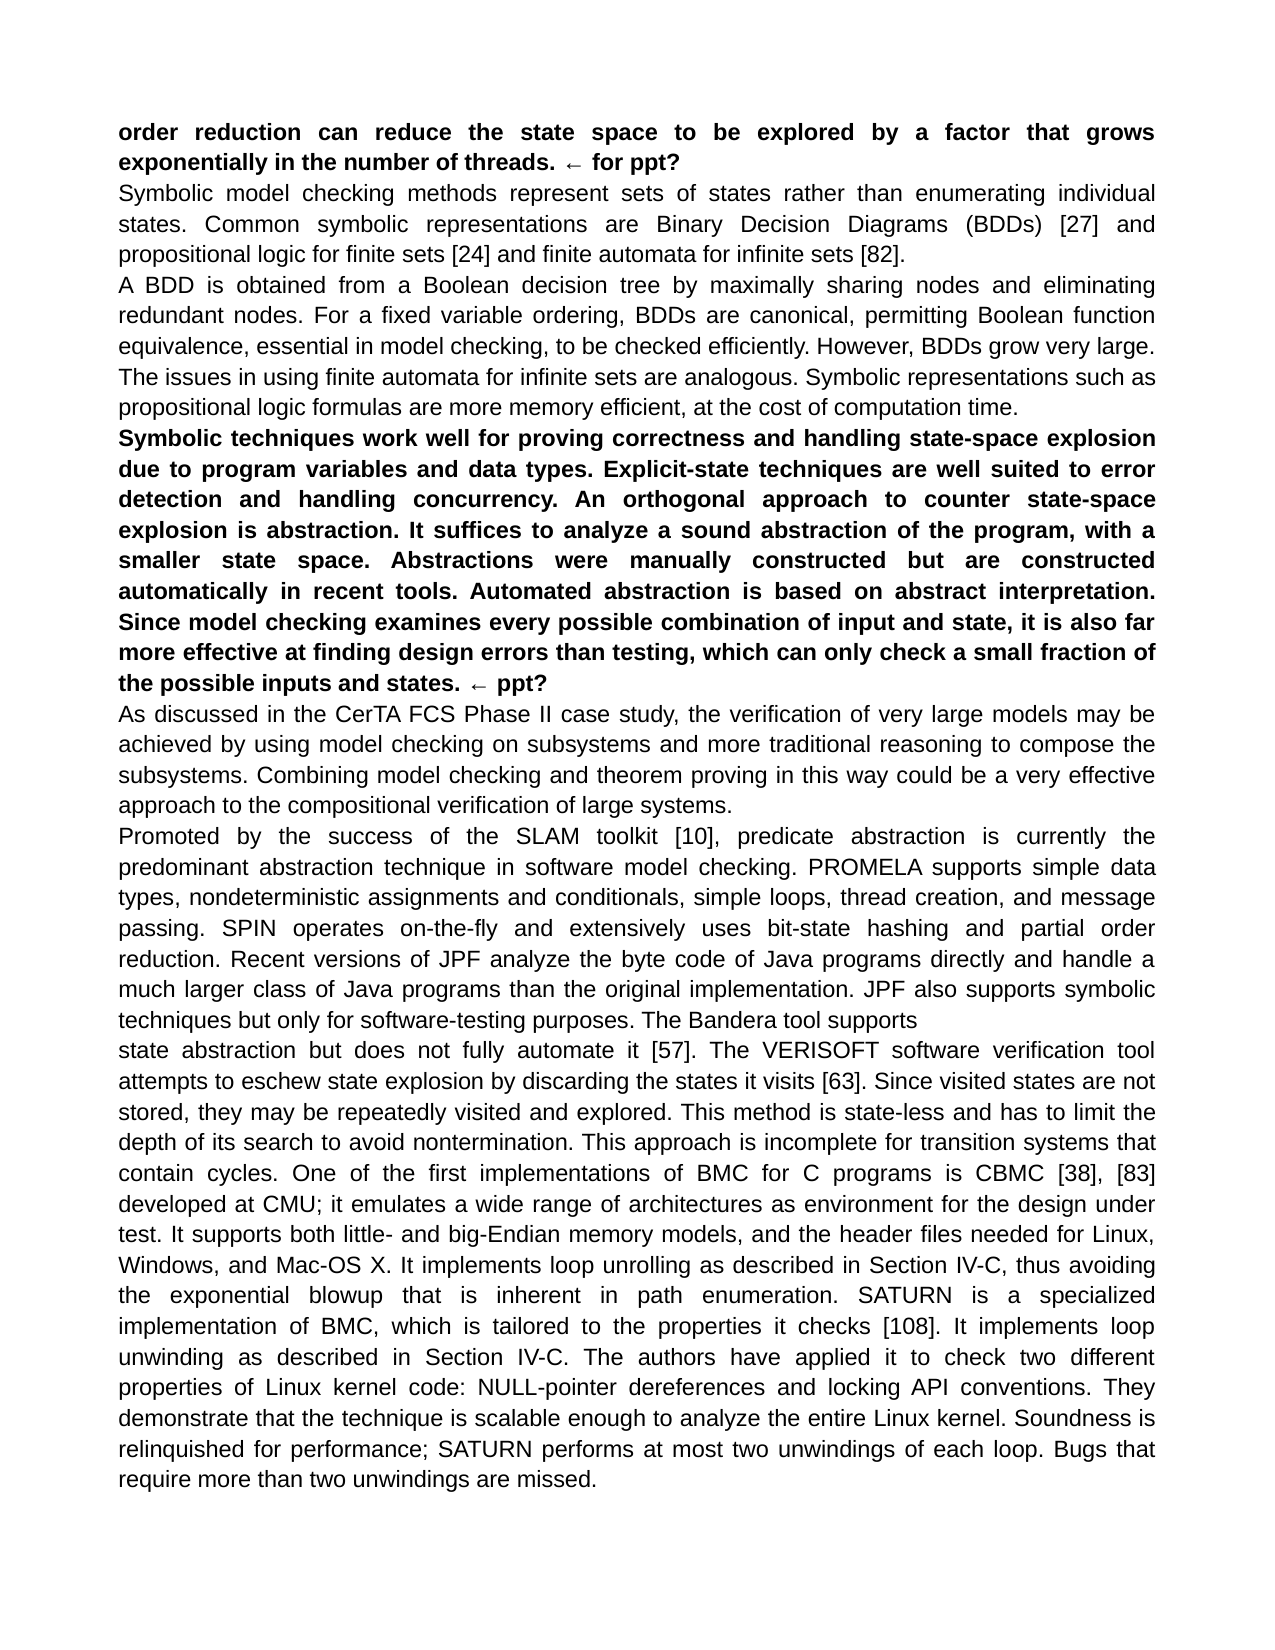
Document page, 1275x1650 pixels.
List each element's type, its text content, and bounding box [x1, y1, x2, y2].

text As discussed in the CerTA FCS Phase II case study, the verification of very large models may be achieved by using model checking on subsystems and more traditional reasoning to compose the subsystems. Combining model checking and theorem proving in this way could be a very effective approach to the compositional verification of large systems. [118, 700, 1157, 819]
text Symbolic techniques work well for proving correctness and handling state-space explosion due to program variables and data types. Explicit-state techniques are well suited to error detection and handling concurrency. An orthogonal approach to counter state-space explosion is abstraction. It suffices to analyze a sound abstraction of the program, with a smaller state space. Abstractions were manually constructed but are constructed automatically in recent tools. Automated abstraction is based on abstract interpretation. Since model checking examines every possible combination of input and state, it is also far more effective at finding design errors than testing, which can only check a small fraction of the possible inputs and states. ← ppt? [118, 424, 1157, 696]
text order reduction can reduce the state space to be explored by a factor that grows exponentially in the number of threads. ← for ppt? [118, 118, 1157, 176]
text state abstraction but does not fully automate it [57]. The VERISOFT software verification tool attempts to eschew state explosion by discarding the states it visits [63]. Since visited states are not stored, they may be repeatedly visited and explored. This method is state-less and has to limit the depth of its search to avoid nontermination. This approach is incomplete for transition systems that contain cycles. One of the first implementations of BMC for C programs is CBMC [38], [83] developed at CMU; it emulates a wide range of architectures as environment for the design under test. It supports both little- and big-Endian memory models, and the header files needed for Linux, Windows, and Mac-OS X. It implements loop unrolling as described in Section IV-C, thus avoiding the exponential blowup that is inherent in path enumeration. SATURN is a specialized implementation of BMC, which is tailored to the properties it checks [108]. It implements loop unwinding as described in Section IV-C. The authors have applied it to check two different properties of Linux kernel code: NULL-pointer dereferences and locking API conventions. They demonstrate that the technique is scalable enough to analyze the entire Linux kernel. Soundness is relinquished for performance; SATURN performs at most two unwindings of each loop. Bugs that require more than two unwindings are missed. [118, 1037, 1157, 1492]
text Symbolic model checking methods represent sets of states rather than enumerating individual states. Common symbolic representations are Binary Decision Diagrams (BDDs) [27] and propositional logic for finite sets [24] and finite automata for infinite sets [82]. [118, 179, 1157, 267]
text A BDD is obtained from a Boolean decision tree by maximally sharing nodes and eliminating redundant nodes. For a fixed variable ordering, BDDs are canonical, permitting Boolean function equivalence, essential in model checking, to be checked efficiently. However, BDDs grow very large. The issues in using finite automata for infinite sets are analogous. Symbolic representations such as propositional logic formulas are more memory efficient, at the cost of computation time. [118, 271, 1157, 421]
text Promoted by the success of the SLAM toolkit [10], predicate abstraction is currently the predominant abstraction technique in software model checking. PROMELA supports simple data types, nondeterministic assignments and conditionals, simple loops, thread creation, and message passing. SPIN operates on-the-fly and extensively uses bit-state hashing and partial order reduction. Recent versions of JPF analyze the byte code of Java programs directly and handle a much larger class of Java programs than the original implementation. JPF also supports symbolic techniques but only for software-testing purposes. The Bandera tool supports [118, 822, 1157, 1033]
